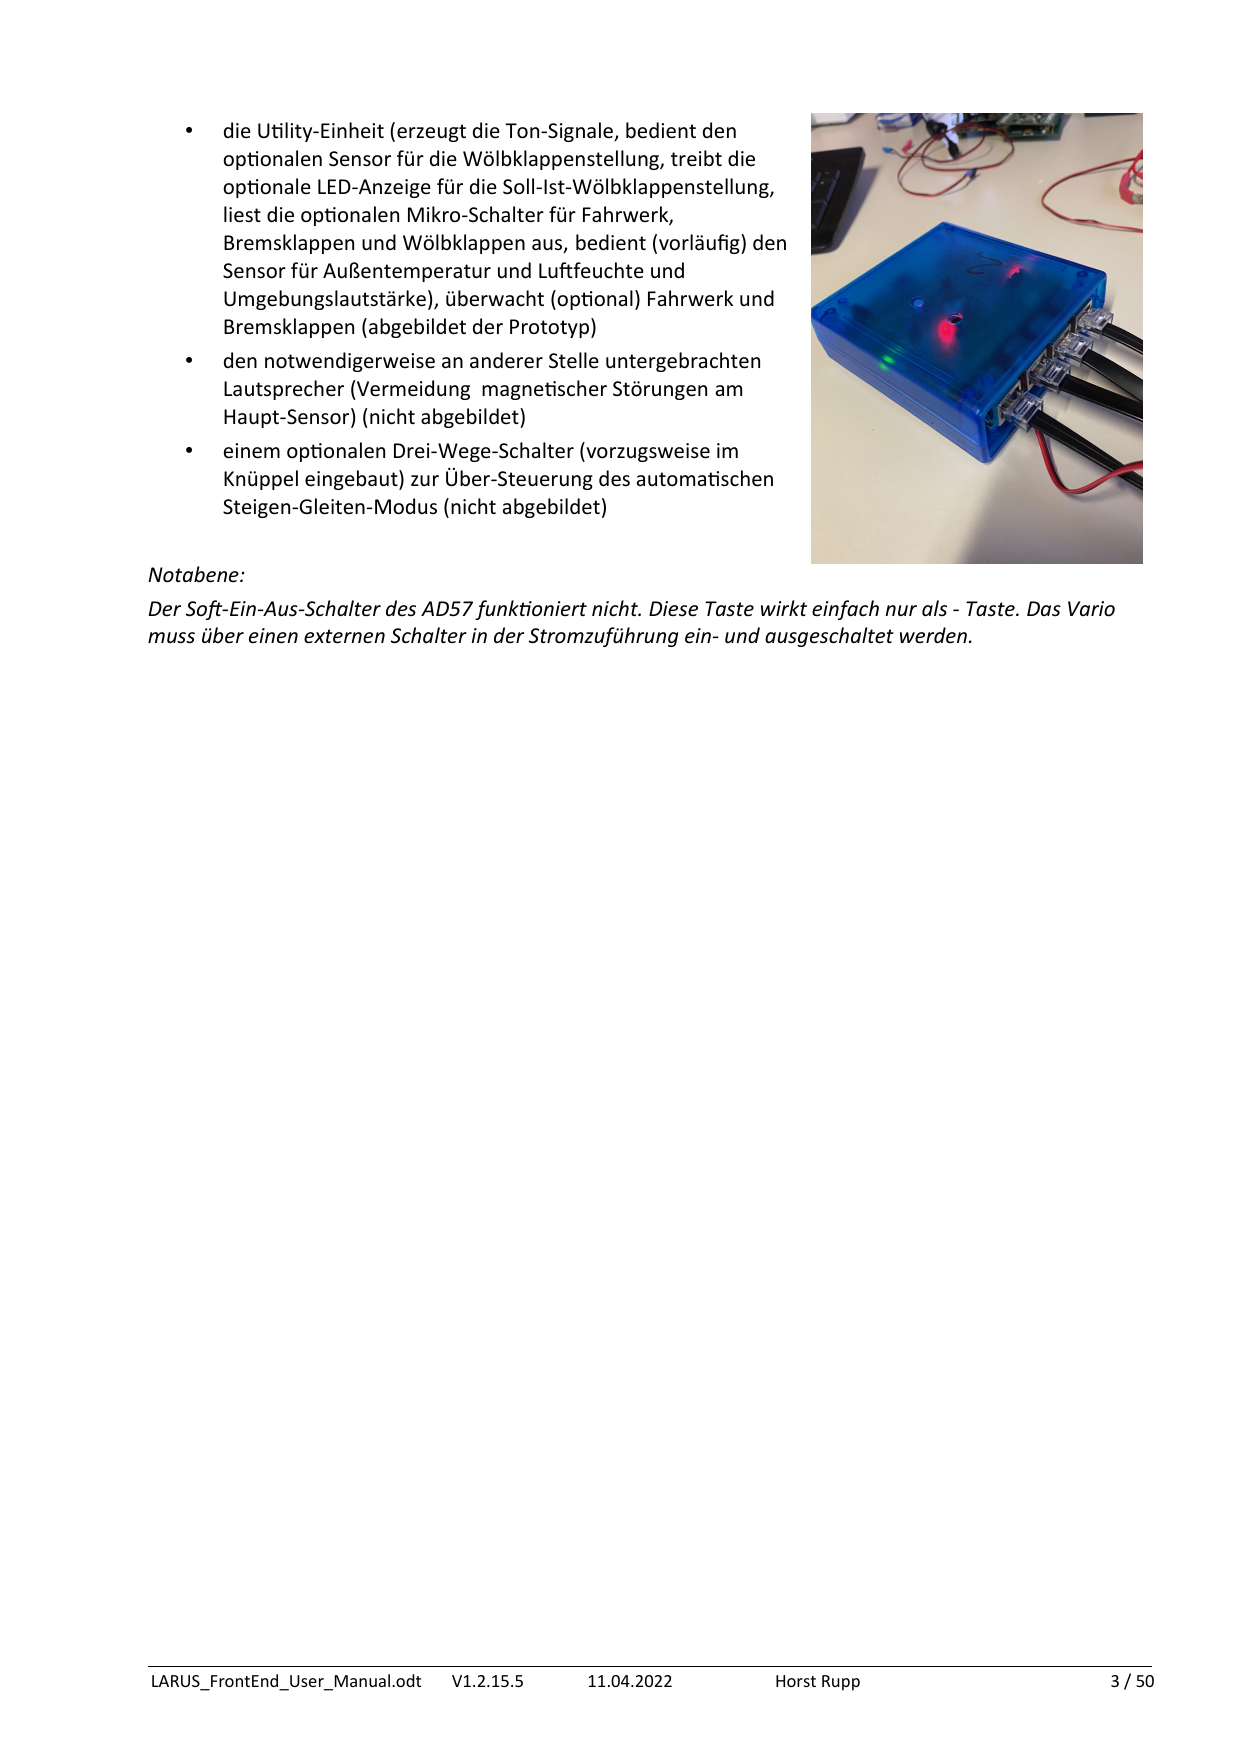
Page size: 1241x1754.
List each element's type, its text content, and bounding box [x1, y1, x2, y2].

text Der Soft-Ein-Aus-Schalter des AD57 funktioniert nicht. Diese Taste wirkt einfach nur als - Taste. Das Vario muss über einen externen Schalter in der Stromzuführung ein- und ausgeschaltet werden. [148, 594, 1152, 650]
list einem optionalen Drei-Wege-Schalter (vorzugsweise im Knüppel eingebaut) zur Über-Steuerung des automatischen Steigen-Gleiten-Modus (nicht abgebildet) [185, 436, 811, 520]
list die Utility-Einheit (erzeugt die Ton-Signale, bedient den optionalen Sensor für die Wölbklappenstellung, treibt die optionale LED-Anzeige für die Soll-Ist-Wölbklappenstellung, liest die optionalen Mikro-Schalter für Fahrwerk, Bremsklappen und Wölbklappen aus, bedient (vorläufig) den Sensor für Außentemperatur und Luftfeuchte und Umgebungslautstärke), überwacht (optional) Fahrwerk und Bremsklappen (abgebildet der Prototyp) [185, 116, 811, 340]
list den notwendigerweise an anderer Stelle untergebrachten Lautsprecher (Vermeidung magnetischer Störungen am Haupt-Sensor) (nicht abgebildet) [185, 346, 811, 430]
picture [811, 113, 1143, 564]
text Notabene: [148, 560, 1152, 588]
